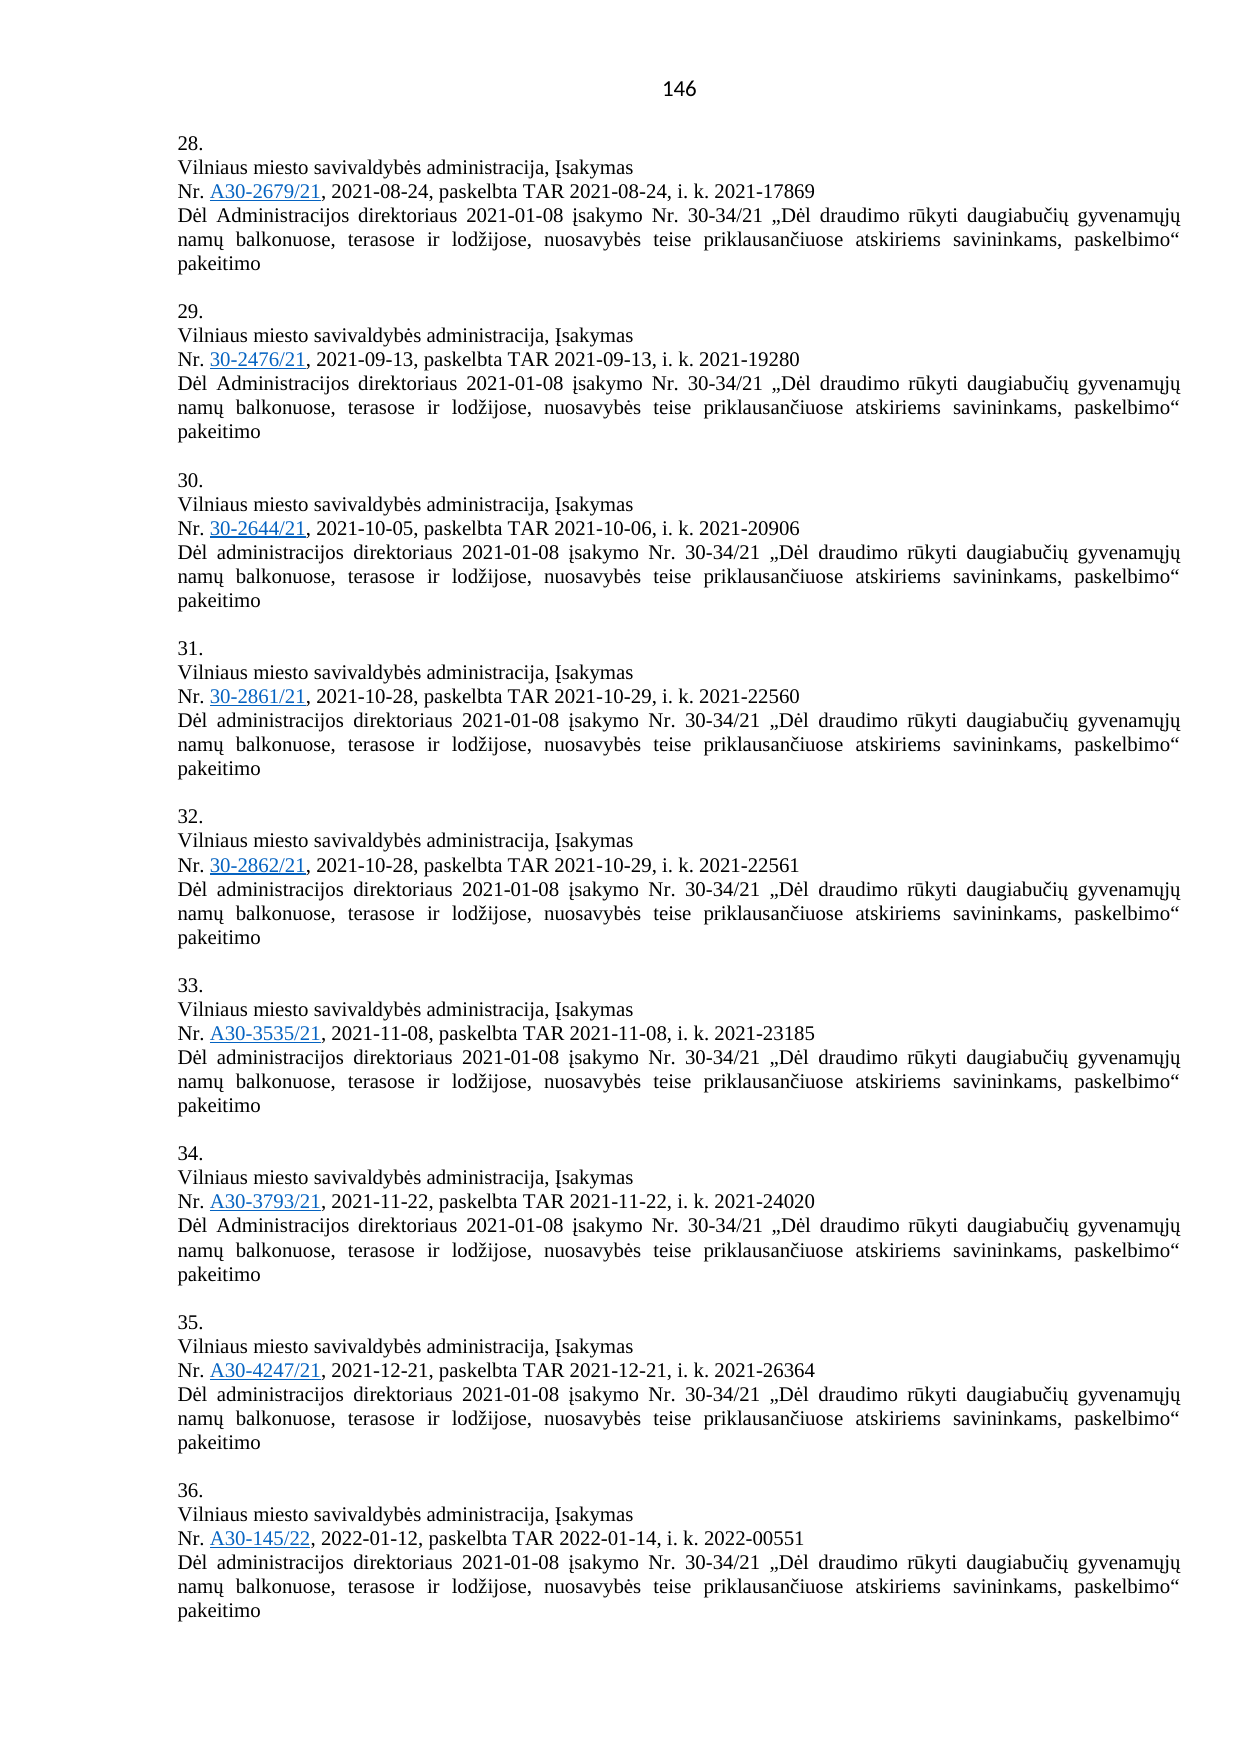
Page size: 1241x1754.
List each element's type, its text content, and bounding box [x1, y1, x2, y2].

text 31. [177, 636, 1181, 660]
text 34. [177, 1141, 1181, 1165]
text Nr. A30-4247/21, 2021-12-21, paskelbta TAR 2021-12-21, i. k. 2021-26364 [177, 1358, 1181, 1382]
text Dėl administracijos direktoriaus 2021-01-08 įsakymo Nr. 30-34/21 „Dėl draudimo rūkyti daugiabučių gyvenamųjų namų balkonuose, terasose ir lodžijose, nuosavybės teise priklausančiuose atskiriems savininkams, paskelbimo“ pakeitimo [177, 1550, 1181, 1622]
text Vilniaus miesto savivaldybės administracija, Įsakymas [177, 155, 1181, 179]
text 30. [177, 467, 1181, 492]
text Nr. A30-3793/21, 2021-11-22, paskelbta TAR 2021-11-22, i. k. 2021-24020 [177, 1189, 1181, 1213]
text 29. [177, 299, 1181, 323]
text 35. [177, 1310, 1181, 1334]
text Vilniaus miesto savivaldybės administracija, Įsakymas [177, 997, 1181, 1021]
text Vilniaus miesto savivaldybės administracija, Įsakymas [177, 1502, 1181, 1526]
text Vilniaus miesto savivaldybės administracija, Įsakymas [177, 1165, 1181, 1189]
text Dėl Administracijos direktoriaus 2021-01-08 įsakymo Nr. 30-34/21 „Dėl draudimo rūkyti daugiabučių gyvenamųjų namų balkonuose, terasose ir lodžijose, nuosavybės teise priklausančiuose atskiriems savininkams, paskelbimo“ pakeitimo [177, 371, 1181, 443]
text Vilniaus miesto savivaldybės administracija, Įsakymas [177, 492, 1181, 516]
text Vilniaus miesto savivaldybės administracija, Įsakymas [177, 1334, 1181, 1358]
text Vilniaus miesto savivaldybės administracija, Įsakymas [177, 323, 1181, 347]
text Dėl administracijos direktoriaus 2021-01-08 įsakymo Nr. 30-34/21 „Dėl draudimo rūkyti daugiabučių gyvenamųjų namų balkonuose, terasose ir lodžijose, nuosavybės teise priklausančiuose atskiriems savininkams, paskelbimo“ pakeitimo [177, 1045, 1181, 1117]
text 28. [177, 131, 1181, 155]
text Nr. A30-145/22, 2022-01-12, paskelbta TAR 2022-01-14, i. k. 2022-00551 [177, 1526, 1181, 1550]
text Dėl Administracijos direktoriaus 2021-01-08 įsakymo Nr. 30-34/21 „Dėl draudimo rūkyti daugiabučių gyvenamųjų namų balkonuose, terasose ir lodžijose, nuosavybės teise priklausančiuose atskiriems savininkams, paskelbimo“ pakeitimo [177, 203, 1181, 275]
text Dėl Administracijos direktoriaus 2021-01-08 įsakymo Nr. 30-34/21 „Dėl draudimo rūkyti daugiabučių gyvenamųjų namų balkonuose, terasose ir lodžijose, nuosavybės teise priklausančiuose atskiriems savininkams, paskelbimo“ pakeitimo [177, 1213, 1181, 1286]
text Nr. 30-2862/21, 2021-10-28, paskelbta TAR 2021-10-29, i. k. 2021-22561 [177, 852, 1181, 877]
text Vilniaus miesto savivaldybės administracija, Įsakymas [177, 660, 1181, 684]
text Dėl administracijos direktoriaus 2021-01-08 įsakymo Nr. 30-34/21 „Dėl draudimo rūkyti daugiabučių gyvenamųjų namų balkonuose, terasose ir lodžijose, nuosavybės teise priklausančiuose atskiriems savininkams, paskelbimo“ pakeitimo [177, 1382, 1181, 1454]
text Dėl administracijos direktoriaus 2021-01-08 įsakymo Nr. 30-34/21 „Dėl draudimo rūkyti daugiabučių gyvenamųjų namų balkonuose, terasose ir lodžijose, nuosavybės teise priklausančiuose atskiriems savininkams, paskelbimo“ pakeitimo [177, 877, 1181, 949]
text Dėl administracijos direktoriaus 2021-01-08 įsakymo Nr. 30-34/21 „Dėl draudimo rūkyti daugiabučių gyvenamųjų namų balkonuose, terasose ir lodžijose, nuosavybės teise priklausančiuose atskiriems savininkams, paskelbimo“ pakeitimo [177, 540, 1181, 612]
text 32. [177, 804, 1181, 828]
text Vilniaus miesto savivaldybės administracija, Įsakymas [177, 828, 1181, 852]
text 36. [177, 1478, 1181, 1502]
text Nr. A30-2679/21, 2021-08-24, paskelbta TAR 2021-08-24, i. k. 2021-17869 [177, 179, 1181, 203]
text 33. [177, 973, 1181, 997]
text Nr. A30-3535/21, 2021-11-08, paskelbta TAR 2021-11-08, i. k. 2021-23185 [177, 1021, 1181, 1045]
text Dėl administracijos direktoriaus 2021-01-08 įsakymo Nr. 30-34/21 „Dėl draudimo rūkyti daugiabučių gyvenamųjų namų balkonuose, terasose ir lodžijose, nuosavybės teise priklausančiuose atskiriems savininkams, paskelbimo“ pakeitimo [177, 708, 1181, 780]
text Nr. 30-2644/21, 2021-10-05, paskelbta TAR 2021-10-06, i. k. 2021-20906 [177, 516, 1181, 540]
text Nr. 30-2476/21, 2021-09-13, paskelbta TAR 2021-09-13, i. k. 2021-19280 [177, 347, 1181, 371]
text Nr. 30-2861/21, 2021-10-28, paskelbta TAR 2021-10-29, i. k. 2021-22560 [177, 684, 1181, 708]
